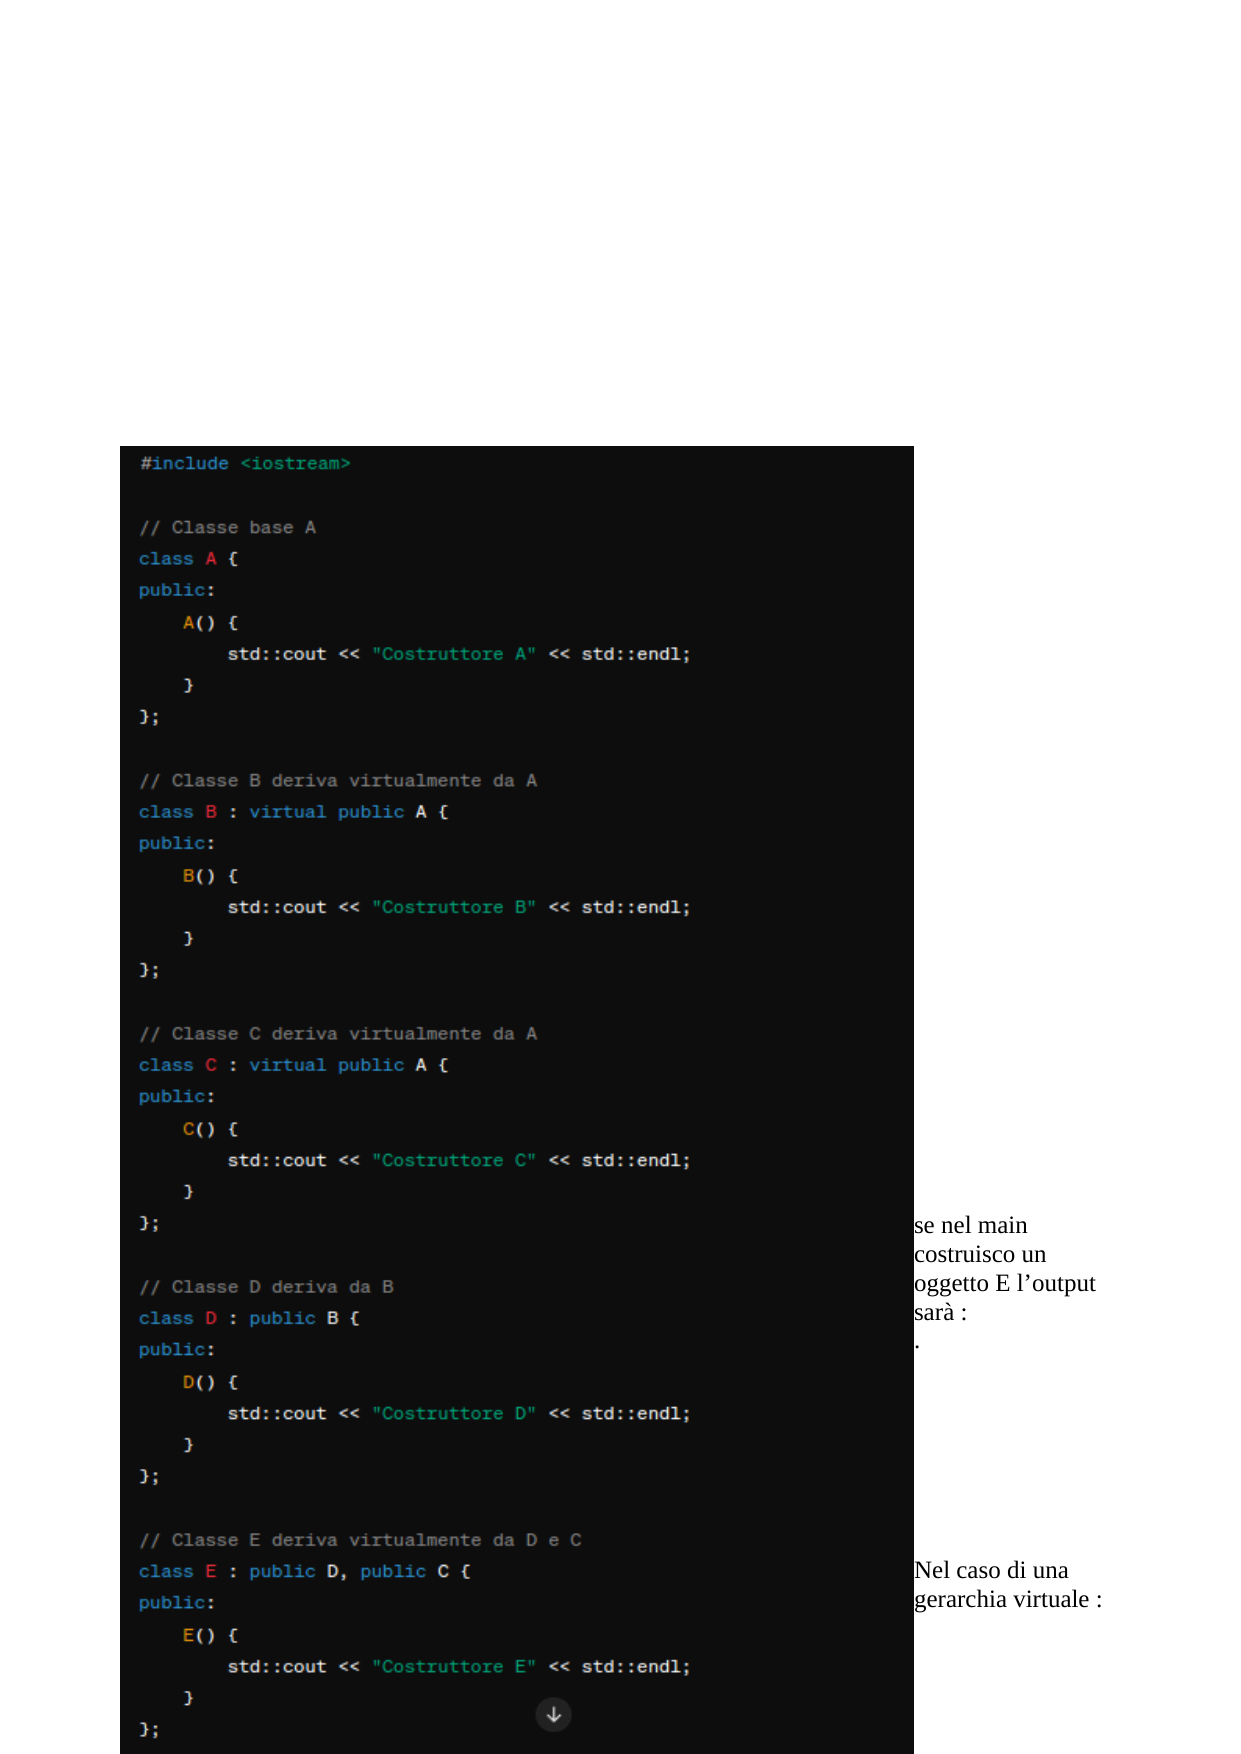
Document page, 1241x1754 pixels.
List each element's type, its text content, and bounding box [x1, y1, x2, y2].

text se nel main costruisco un oggetto E l’output sarà : [914, 1211, 1122, 1326]
picture [120, 446, 914, 1754]
text . [914, 1326, 1122, 1354]
text Nel caso di una gerarchia virtuale : [914, 1556, 1122, 1613]
